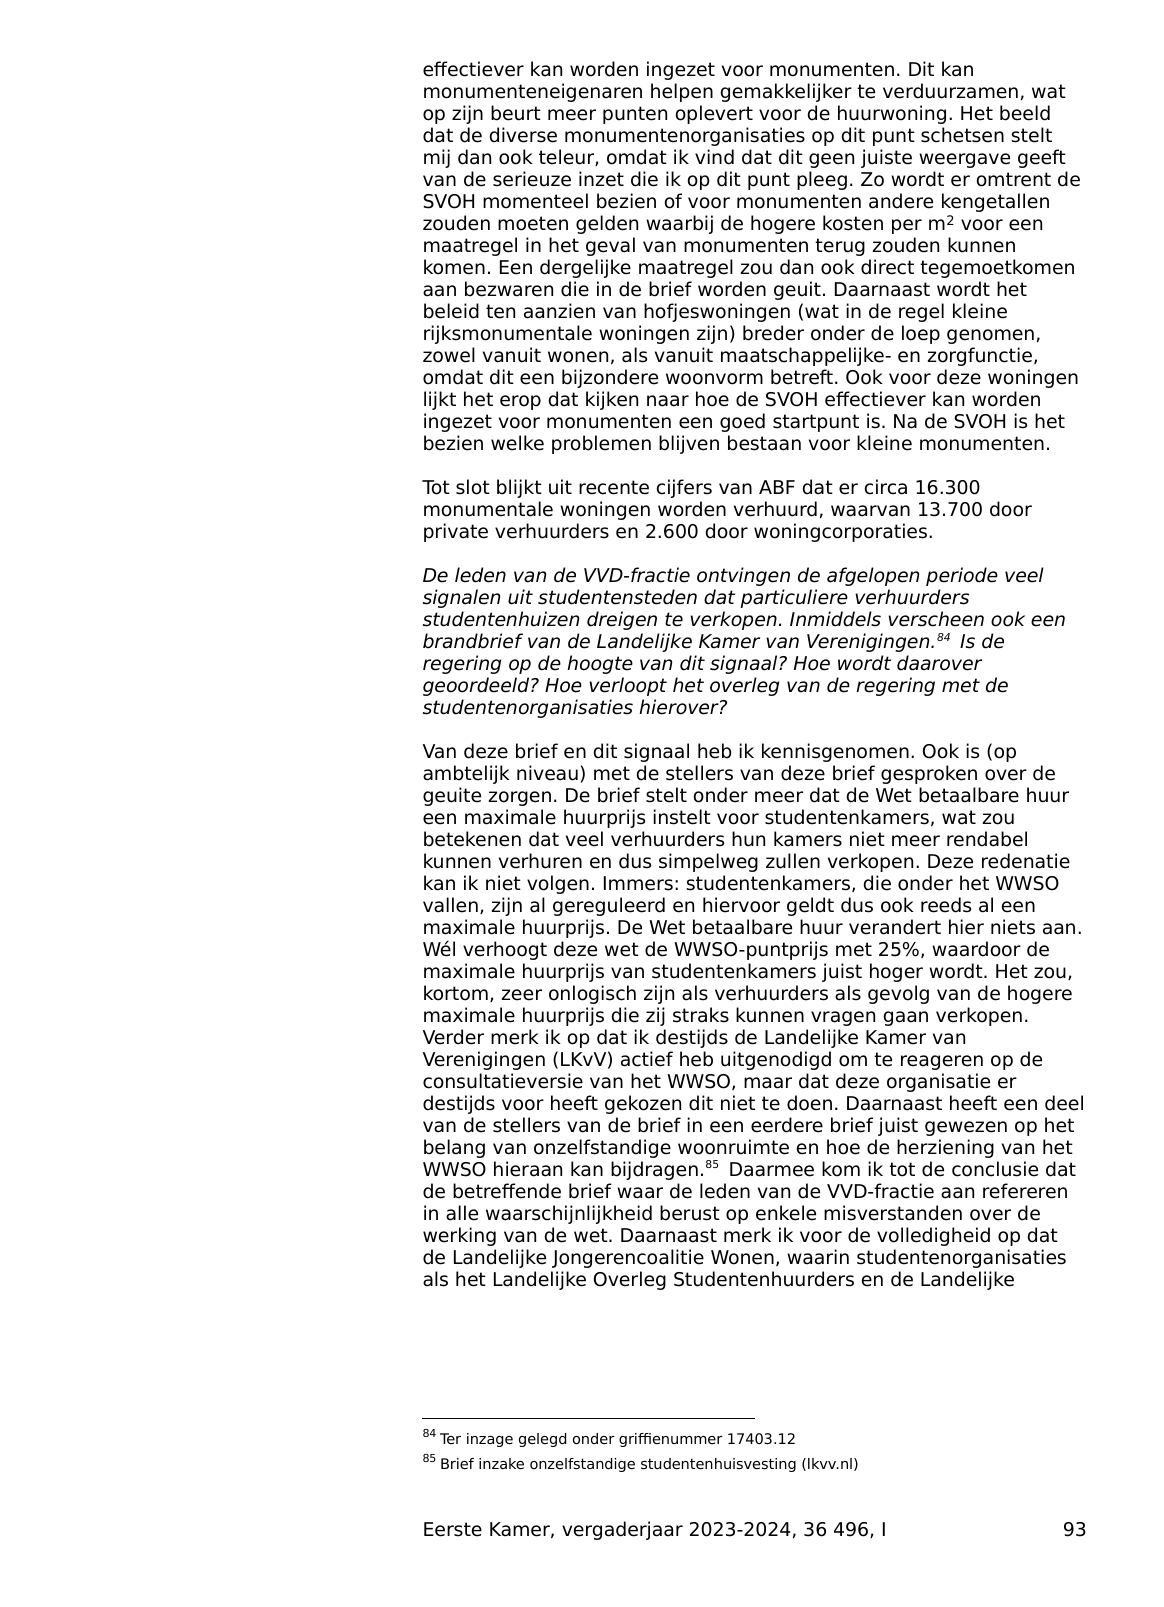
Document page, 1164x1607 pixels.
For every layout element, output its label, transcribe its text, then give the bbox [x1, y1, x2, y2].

text Ter inzage gelegd onder griffienummer 17403.12 [422, 1427, 1087, 1449]
text De leden van de VVD-fractie ontvingen de afgelopen periode veel signalen uit studentensteden dat particuliere verhuurders studentenhuizen dreigen te verkopen. Inmiddels verscheen ook een brandbrief van de Landelijke Kamer van Verenigingen. Is de regering op de hoogte van dit signaal? Hoe wordt daarover geoordeeld? Hoe verloopt het overleg van de regering met de studentenorganisaties hierover? [422, 565, 1087, 719]
text effectiever kan worden ingezet voor monumenten. Dit kan monumenteneigenaren helpen gemakkelijker te verduurzamen, wat op zijn beurt meer punten oplevert voor de huurwoning. Het beeld dat de diverse monumentenorganisaties op dit punt schetsen stelt mij dan ook teleur, omdat ik vind dat dit geen juiste weergave geeft van de serieuze inzet die ik op dit punt pleeg. Zo wordt er omtrent de SVOH momenteel bezien of voor monumenten andere kengetallen zouden moeten gelden waarbij de hogere kosten per m2 voor een maatregel in het geval van monumenten terug zouden kunnen komen. Een dergelijke maatregel zou dan ook direct tegemoetkomen aan bezwaren die in de brief worden geuit. Daarnaast wordt het beleid ten aanzien van hofjeswoningen (wat in de regel kleine rijksmonumentale woningen zijn) breder onder de loep genomen, zowel vanuit wonen, als vanuit maatschappelijke- en zorgfunctie, omdat dit een bijzondere woonvorm betreft. Ook voor deze woningen lijkt het erop dat kijken naar hoe de SVOH effectiever kan worden ingezet voor monumenten een goed startpunt is. Na de SVOH is het bezien welke problemen blijven bestaan voor kleine monumenten. [422, 59, 1087, 455]
text Van deze brief en dit signaal heb ik kennisgenomen. Ook is (op ambtelijk niveau) met de stellers van deze brief gesproken over de geuite zorgen. De brief stelt onder meer dat de Wet betaalbare huur een maximale huurprijs instelt voor studentenkamers, wat zou betekenen dat veel verhuurders hun kamers niet meer rendabel kunnen verhuren en dus simpelweg zullen verkopen. Deze redenatie kan ik niet volgen. Immers: studentenkamers, die onder het WWSO vallen, zijn al gereguleerd en hiervoor geldt dus ook reeds al een maximale huurprijs. De Wet betaalbare huur verandert hier niets aan. Wél verhoogt deze wet de WWSO-puntprijs met 25%, waardoor de maximale huurprijs van studentenkamers juist hoger wordt. Het zou, kortom, zeer onlogisch zijn als verhuurders als gevolg van de hogere maximale huurprijs die zij straks kunnen vragen gaan verkopen. Verder merk ik op dat ik destijds de Landelijke Kamer van Verenigingen (LKvV) actief heb uitgenodigd om te reageren op de consultatieversie van het WWSO, maar dat deze organisatie er destijds voor heeft gekozen dit niet te doen. Daarnaast heeft een deel van de stellers van de brief in een eerdere brief juist gewezen op het belang van onzelfstandige woonruimte en hoe de herziening van het WWSO hieraan kan bijdragen. Daarmee kom ik tot de conclusie dat de betreffende brief waar de leden van de VVD-fractie aan refereren in alle waarschijnlijkheid berust op enkele misverstanden over de werking van de wet. Daarnaast merk ik voor de volledigheid op dat de Landelijke Jongerencoalitie Wonen, waarin studentenorganisaties als het Landelijke Overleg Studentenhuurders en de Landelijke [422, 741, 1087, 1334]
text Brief inzake onzelfstandige studentenhuisvesting (lkvv.nl) [422, 1452, 1087, 1474]
text Tot slot blijkt uit recente cijfers van ABF dat er circa 16.300 monumentale woningen worden verhuurd, waarvan 13.700 door private verhuurders en 2.600 door woningcorporaties. [422, 477, 1087, 543]
